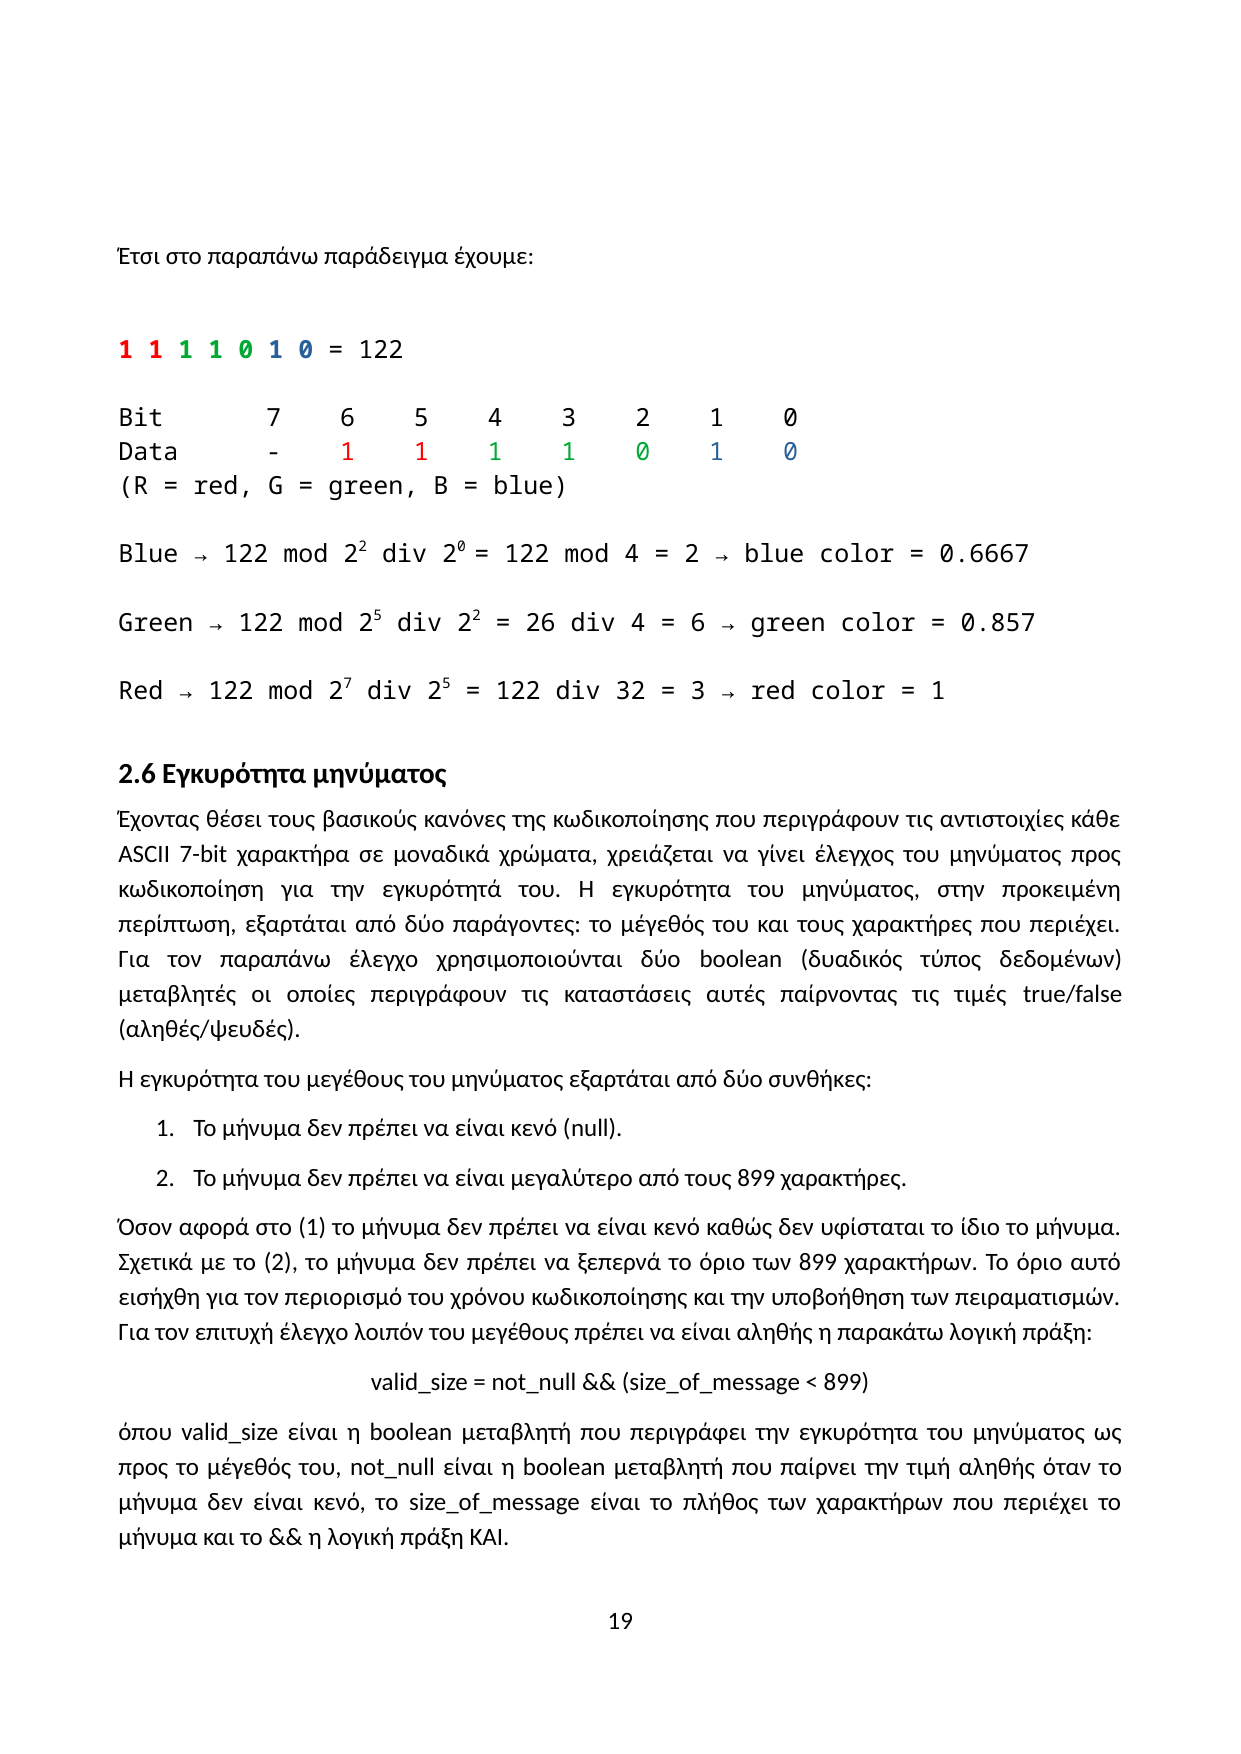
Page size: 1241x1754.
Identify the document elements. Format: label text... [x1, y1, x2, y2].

text Green → 122 mod 25 div 22 = 26 div 4 = 6 → green color = 0.857 [118, 604, 1122, 638]
text Red → 122 mod 27 div 25 = 122 div 32 = 3 → red color = 1 [118, 672, 1122, 706]
text 1 1 1 1 0 1 0 = 122 [118, 332, 1122, 366]
text Όσον αφορά στο (1) το μήνυμα δεν πρέπει να είναι κενό καθώς δεν υφίσταται το ίδιο το μήνυμα. Σχετικά με το (2), το μήνυμα δεν πρέπει να ξεπερνά το όριο των 899 χαρακτήρων. Το όριο αυτό εισήχθη για τον περιορισμό του χρόνου κωδικοποίησης και την υποβοήθηση των πειραματισμών. Για τον επιτυχή έλεγχο λοιπόν του μεγέθους πρέπει να είναι αληθής η παρακάτω λογική πράξη: [118, 1212, 1122, 1347]
text valid_size = not_null && (size_of_message < 899) [118, 1366, 1122, 1397]
subtitle 2.6 Εγκυρότητα μηνύματος [118, 755, 1122, 791]
text Η εγκυρότητα του μεγέθους του μηνύματος εξαρτάται από δύο συνθήκες: [118, 1063, 1122, 1093]
list Το μήνυμα δεν πρέπει να είναι μεγαλύτερο από τους 899 χαρακτήρες. [156, 1162, 1122, 1192]
list Το μήνυμα δεν πρέπει να είναι κενό (null). [156, 1112, 1122, 1143]
text (R = red, G = green, B = blue) [118, 468, 1122, 502]
text Έτσι στο παραπάνω παράδειγμα έχουμε: [118, 240, 1122, 271]
text Data - 1 1 1 1 0 1 0 [118, 434, 1122, 468]
text Blue → 122 mod 22 div 20 = 122 mod 4 = 2 → blue color = 0.6667 [118, 536, 1122, 570]
text Έχοντας θέσει τους βασικούς κανόνες της κωδικοποίησης που περιγράφουν τις αντιστοιχίες κάθε ASCII 7-bit χαρακτήρα σε μοναδικά χρώματα, χρειάζεται να γίνει έλεγχος του μηνύματος προς κωδικοποίηση για την εγκυρότητά του. Η εγκυρότητα του μηνύματος, στην προκειμένη περίπτωση, εξαρτάται από δύο παράγοντες: το μέγεθός του και τους χαρακτήρες που περιέχει. Για τον παραπάνω έλεγχο χρησιμοποιούνται δύο boolean (δυαδικός τύπος δεδομένων) μεταβλητές οι οποίες περιγράφουν τις καταστάσεις αυτές παίρνοντας τις τιμές true/false (αληθές/ψευδές). [118, 803, 1122, 1044]
text όπου valid_size είναι η boolean μεταβλητή που περιγράφει την εγκυρότητα του μηνύματος ως προς το μέγεθός του, not_null είναι η boolean μεταβλητή που παίρνει την τιμή αληθής όταν το μήνυμα δεν είναι κενό, το size_of_message είναι το πλήθος των χαρακτήρων που περιέχει το μήνυμα και το && η λογική πράξη ΚΑΙ. [118, 1416, 1122, 1551]
text Bit 7 6 5 4 3 2 1 0 [118, 400, 1122, 434]
